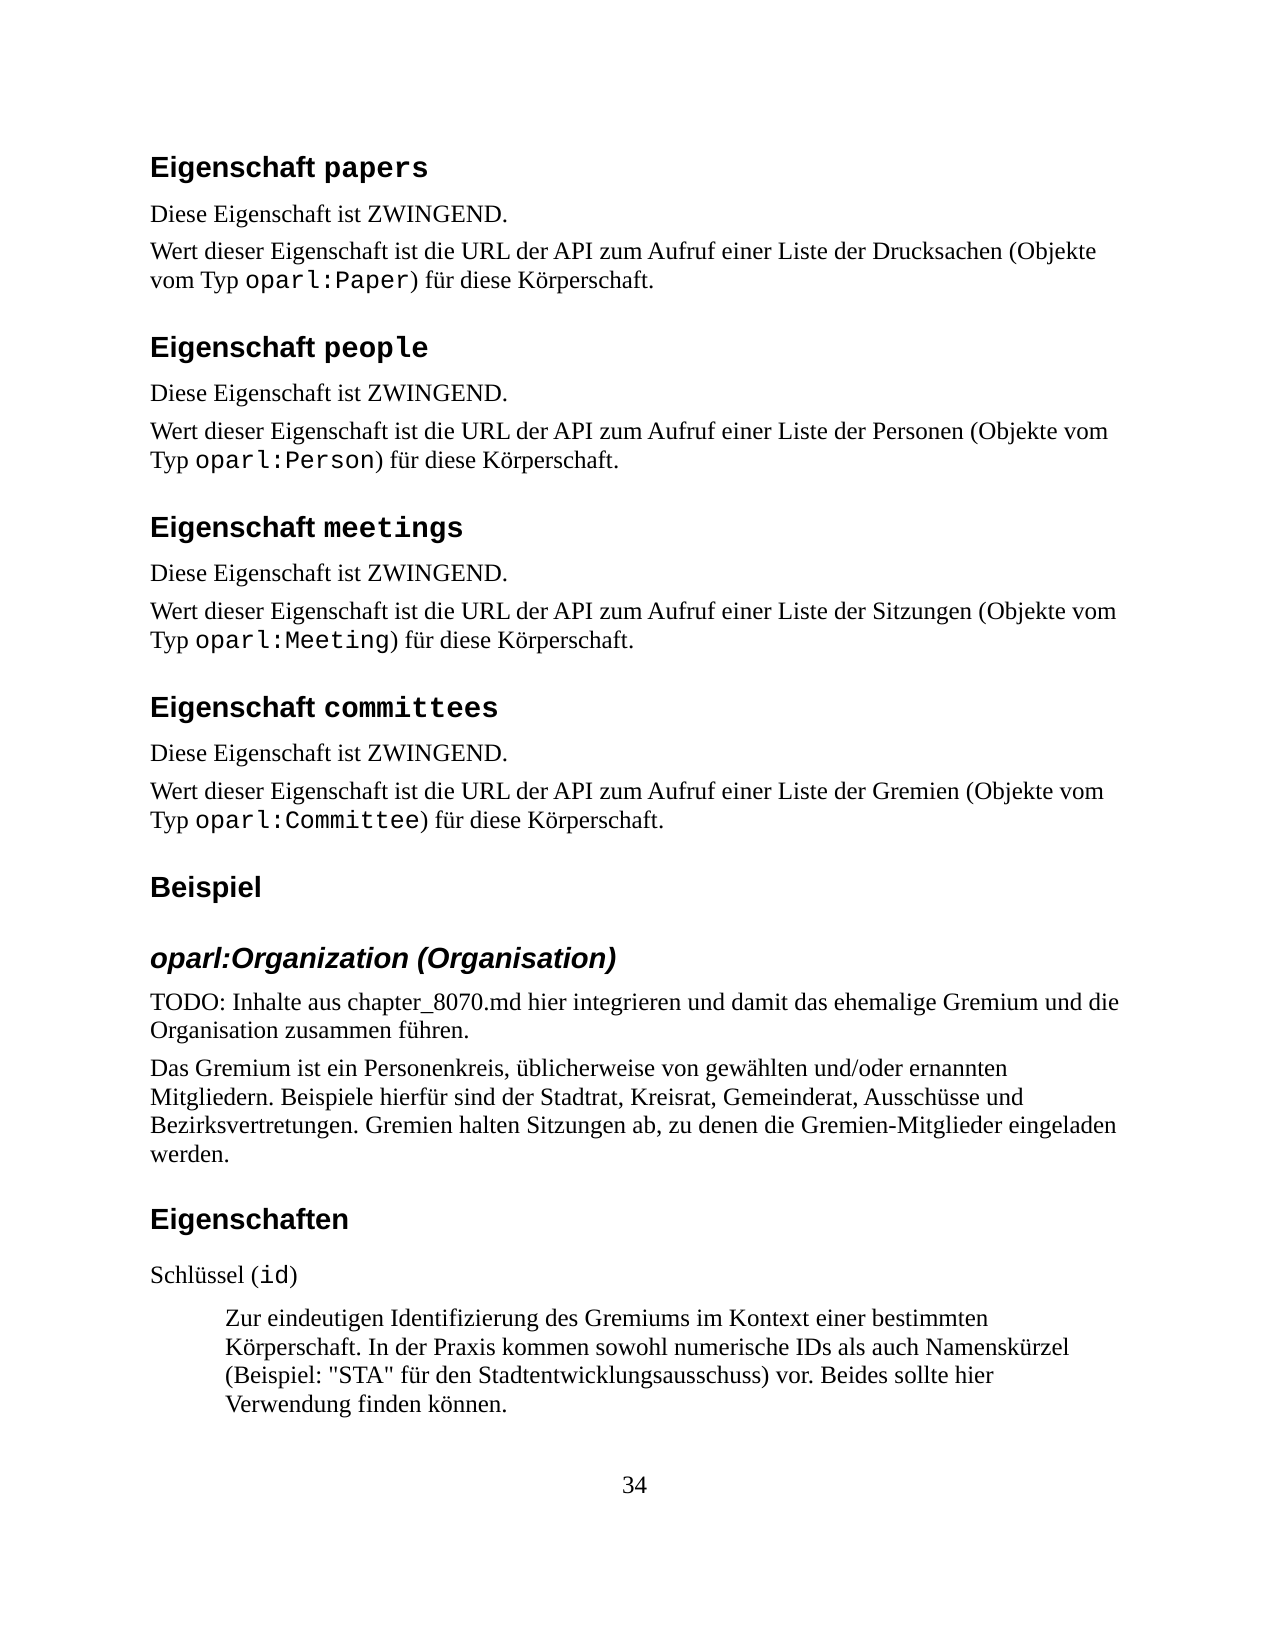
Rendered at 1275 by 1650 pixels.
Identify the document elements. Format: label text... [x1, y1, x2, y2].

subtitle Eigenschaft people [150, 330, 1125, 366]
subtitle Eigenschaft papers [150, 150, 1125, 186]
subtitle Eigenschaft committees [150, 690, 1125, 726]
text Schlüssel (id) [150, 1260, 1125, 1291]
subtitle Eigenschaften [150, 1202, 1125, 1236]
text Diese Eigenschaft ist ZWINGEND. [150, 378, 1125, 407]
text Das Gremium ist ein Personenkreis, üblicherweise von gewählten und/oder ernannten Mitgliedern. Beispiele hierfür sind der Stadtrat, Kreisrat, Gemeinderat, Ausschüsse und Bezirksvertretungen. Gremien halten Sitzungen ab, zu denen die Gremien-Mitglieder eingeladen werden. [150, 1053, 1125, 1168]
text Wert dieser Eigenschaft ist die URL der API zum Aufruf einer Liste der Personen (Objekte vom Typ oparl:Person) für diese Körperschaft. [150, 416, 1125, 476]
text Wert dieser Eigenschaft ist die URL der API zum Aufruf einer Liste der Gremien (Objekte vom Typ oparl:Committee) für diese Körperschaft. [150, 776, 1125, 836]
text TODO: Inhalte aus chapter_8070.md hier integrieren und damit das ehemalige Gremium und die Organisation zusammen führen. [150, 987, 1125, 1044]
text Zur eindeutigen Identifizierung des Gremiums im Kontext einer bestimmten Körperschaft. In der Praxis kommen sowohl numerische IDs als auch Namenskürzel (Beispiel: "STA" für den Stadtentwicklungsausschuss) vor. Beides sollte hier Verwendung finden können. [225, 1303, 1125, 1418]
text Diese Eigenschaft ist ZWINGEND. [150, 199, 1125, 227]
text Wert dieser Eigenschaft ist die URL der API zum Aufruf einer Liste der Drucksachen (Objekte vom Typ oparl:Paper) für diese Körperschaft. [150, 236, 1125, 296]
subtitle Beispiel [150, 869, 1125, 903]
subtitle Eigenschaft meetings [150, 510, 1125, 546]
text Diese Eigenschaft ist ZWINGEND. [150, 558, 1125, 587]
text Diese Eigenschaft ist ZWINGEND. [150, 738, 1125, 767]
subtitle oparl:Organization (Organisation) [150, 941, 1125, 974]
text Wert dieser Eigenschaft ist die URL der API zum Aufruf einer Liste der Sitzungen (Objekte vom Typ oparl:Meeting) für diese Körperschaft. [150, 596, 1125, 656]
